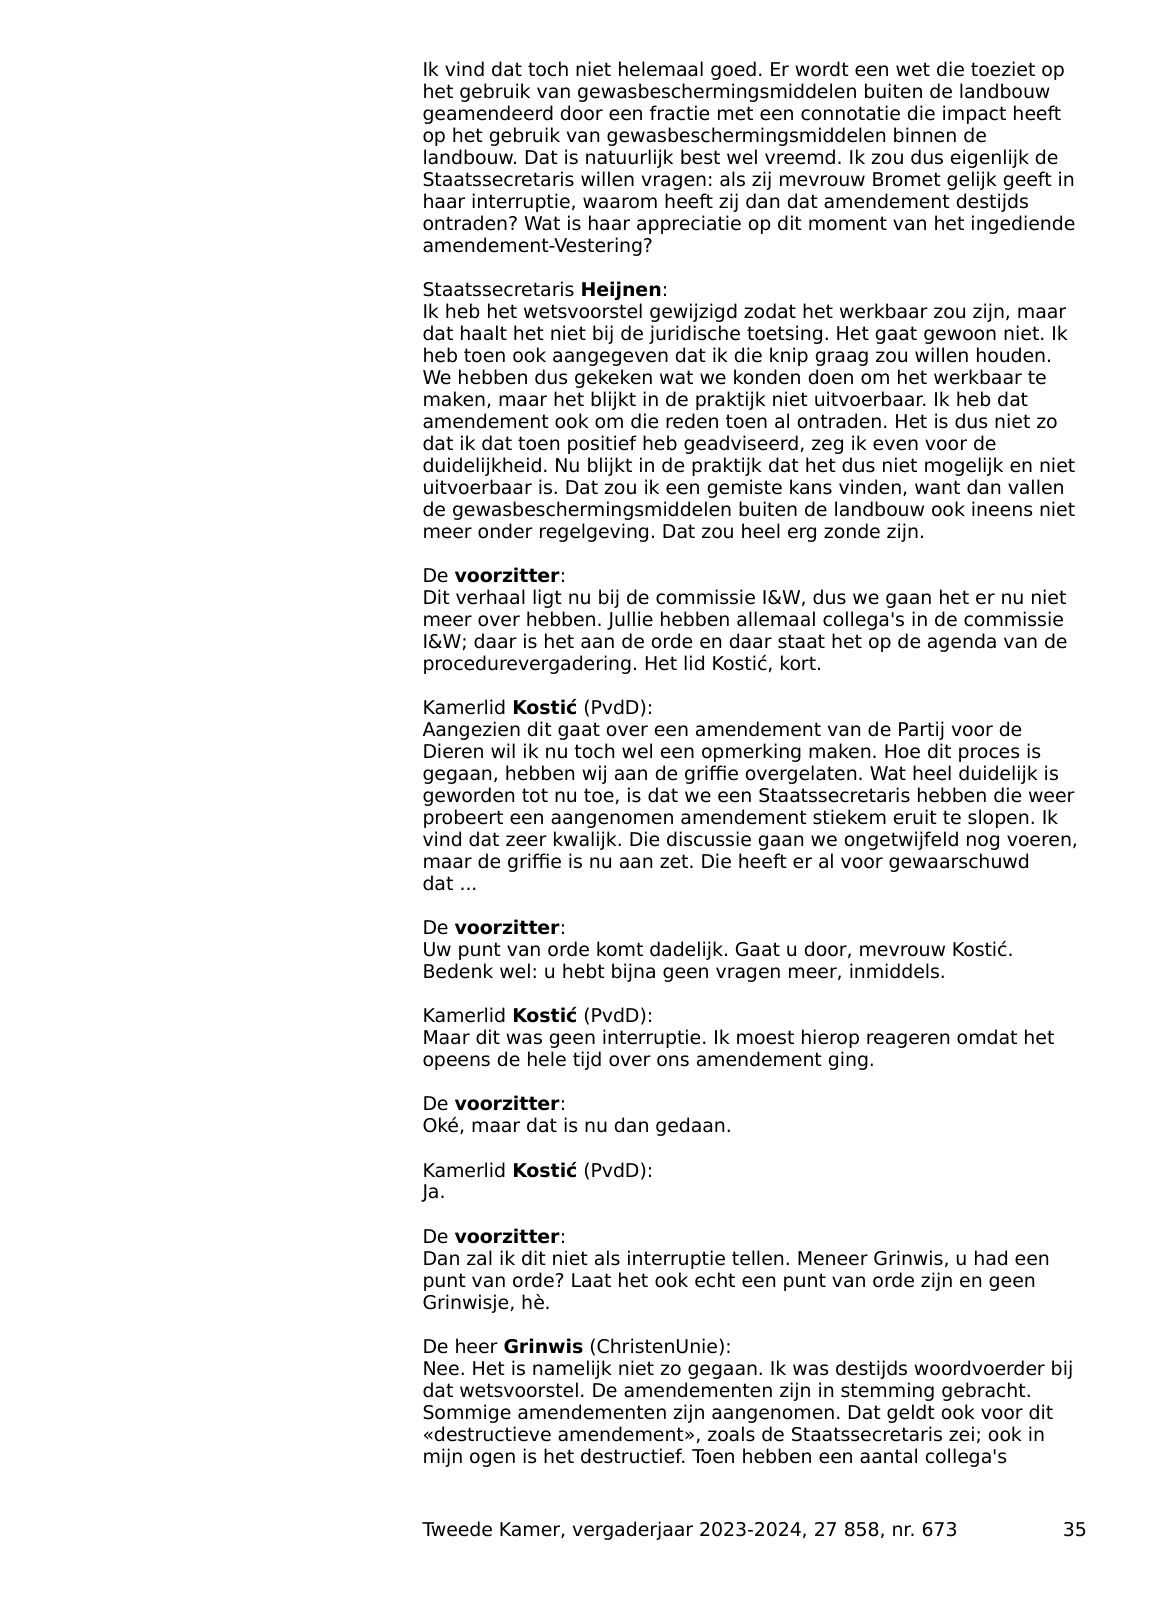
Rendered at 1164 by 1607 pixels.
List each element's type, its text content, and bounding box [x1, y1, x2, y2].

text Nee. Het is namelijk niet zo gegaan. Ik was destijds woordvoerder bij dat wetsvoorstel. De amendementen zijn in stemming gebracht. Sommige amendementen zijn aangenomen. Dat geldt ook voor dit «destructieve amendement», zoals de Staatssecretaris zei; ook in mijn ogen is het destructief. Toen hebben een aantal collega's [422, 1358, 1087, 1468]
text Ja. [422, 1181, 1087, 1203]
text Staatssecretaris Heijnen: [422, 279, 1087, 301]
text Dit verhaal ligt nu bij de commissie I&W, dus we gaan het er nu niet meer over hebben. Jullie hebben allemaal collega's in de commissie I&W; daar is het aan de orde en daar staat het op de agenda van de procedurevergadering. Het lid Kostić, kort. [422, 587, 1087, 675]
text De voorzitter: [422, 565, 1087, 587]
text Maar dit was geen interruptie. Ik moest hierop reageren omdat het opeens de hele tijd over ons amendement ging. [422, 1027, 1087, 1071]
text Aangezien dit gaat over een amendement van de Partij voor de Dieren wil ik nu toch wel een opmerking maken. Hoe dit proces is gegaan, hebben wij aan de griffie overgelaten. Wat heel duidelijk is geworden tot nu toe, is dat we een Staatssecretaris hebben die weer probeert een aangenomen amendement stiekem eruit te slopen. Ik vind dat zeer kwalijk. Die discussie gaan we ongetwijfeld nog voeren, maar de griffie is nu aan zet. Die heeft er al voor gewaarschuwd dat ... [422, 719, 1087, 895]
text De voorzitter: [422, 1093, 1087, 1115]
text Kamerlid Kostić (PvdD): [422, 1005, 1087, 1027]
text Uw punt van orde komt dadelijk. Gaat u door, mevrouw Kostić. Bedenk wel: u hebt bijna geen vragen meer, inmiddels. [422, 939, 1087, 983]
text De voorzitter: [422, 1226, 1087, 1248]
text Dan zal ik dit niet als interruptie tellen. Meneer Grinwis, u had een punt van orde? Laat het ook echt een punt van orde zijn en geen Grinwisje, hè. [422, 1248, 1087, 1313]
text Kamerlid Kostić (PvdD): [422, 1159, 1087, 1181]
text Oké, maar dat is nu dan gedaan. [422, 1115, 1087, 1137]
text Ik vind dat toch niet helemaal goed. Er wordt een wet die toeziet op het gebruik van gewasbeschermingsmiddelen buiten de landbouw geamendeerd door een fractie met een connotatie die impact heeft op het gebruik van gewasbeschermingsmiddelen binnen de landbouw. Dat is natuurlijk best wel vreemd. Ik zou dus eigenlijk de Staatssecretaris willen vragen: als zij mevrouw Bromet gelijk geeft in haar interruptie, waarom heeft zij dan dat amendement destijds ontraden? Wat is haar appreciatie op dit moment van het ingediende amendement-Vestering? [422, 59, 1087, 257]
text Ik heb het wetsvoorstel gewijzigd zodat het werkbaar zou zijn, maar dat haalt het niet bij de juridische toetsing. Het gaat gewoon niet. Ik heb toen ook aangegeven dat ik die knip graag zou willen houden. We hebben dus gekeken wat we konden doen om het werkbaar te maken, maar het blijkt in de praktijk niet uitvoerbaar. Ik heb dat amendement ook om die reden toen al ontraden. Het is dus niet zo dat ik dat toen positief heb geadviseerd, zeg ik even voor de duidelijkheid. Nu blijkt in de praktijk dat het dus niet mogelijk en niet uitvoerbaar is. Dat zou ik een gemiste kans vinden, want dan vallen de gewasbeschermingsmiddelen buiten de landbouw ook ineens niet meer onder regelgeving. Dat zou heel erg zonde zijn. [422, 301, 1087, 543]
text Kamerlid Kostić (PvdD): [422, 697, 1087, 719]
text De heer Grinwis (ChristenUnie): [422, 1336, 1087, 1358]
text De voorzitter: [422, 917, 1087, 939]
